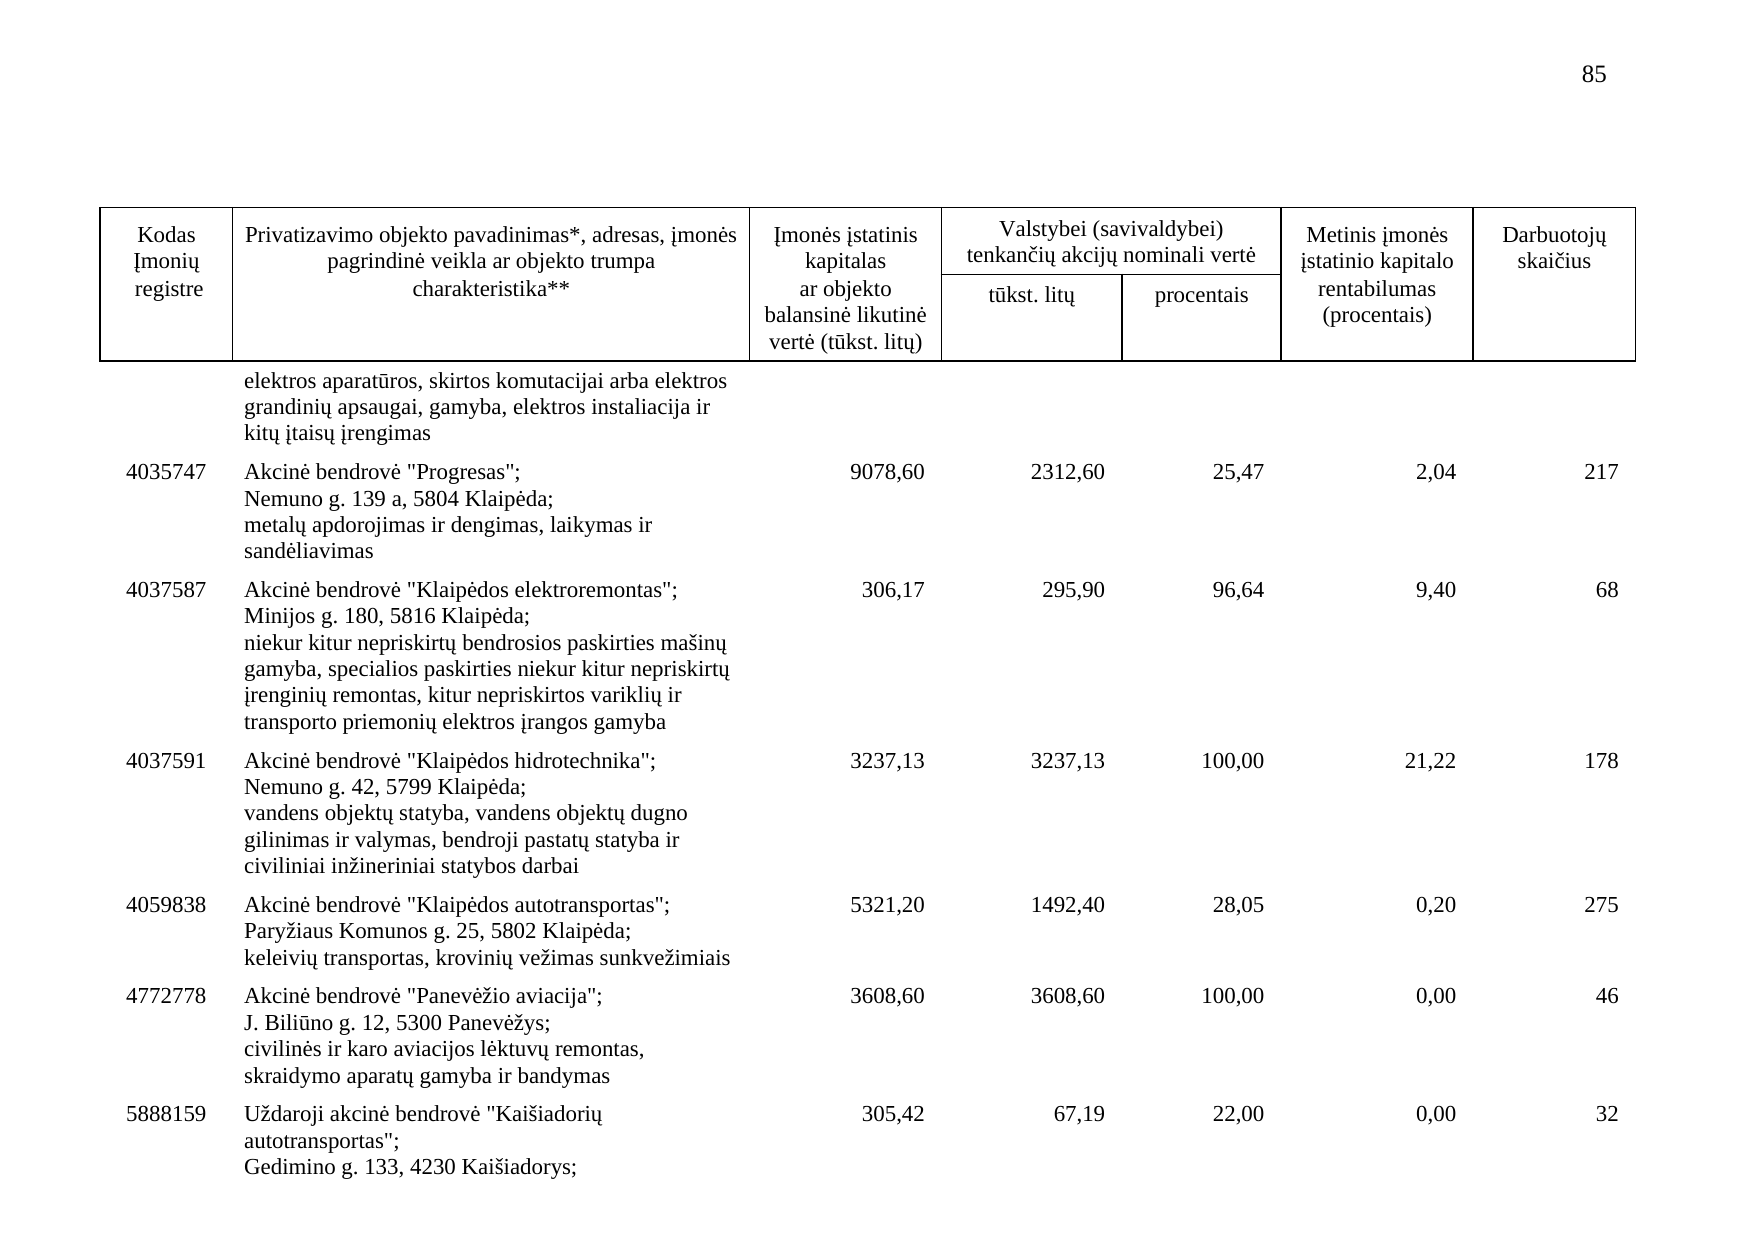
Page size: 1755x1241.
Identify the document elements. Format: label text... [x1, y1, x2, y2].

table_cell 4059838 [100, 885, 233, 976]
table_cell 2312,60 [941, 452, 1122, 570]
table_cell 21,22 [1281, 741, 1473, 885]
table_cell 4037591 [100, 741, 233, 885]
table_cell [941, 362, 1122, 452]
table_cell [1122, 362, 1281, 452]
table_cell 9,40 [1281, 570, 1473, 741]
table_cell ar objekto balansinė likutinė vertė (tūkst. litų) [750, 274, 941, 360]
table_cell [1473, 362, 1636, 452]
table_cell Akcinė bendrovė "Klaipėdos elektroremontas"; Minijos g. 180, 5816 Klaipėda; niekur kitur nepriskirtų bendrosios paskirties mašinų gamyba, specialios paskirties niekur kitur nepriskirtų įrenginių remontas, kitur nepriskirtos variklių ir transporto priemonių elektros įrangos gamyba [233, 570, 749, 741]
table_cell 3237,13 [750, 741, 941, 885]
table_cell 28,05 [1122, 885, 1281, 976]
table_cell tūkst. litų [942, 275, 1121, 360]
table_cell 100,00 [1122, 741, 1281, 885]
table_cell 295,90 [941, 570, 1122, 741]
table_cell [750, 362, 941, 452]
table_cell registre [101, 274, 232, 360]
table_header Privatizavimo objekto pavadinimas*, adresas, įmonės pagrindinė veikla ar objekto trumpa [233, 208, 749, 273]
table_cell 32 [1473, 1094, 1636, 1179]
table_cell 100,00 [1122, 976, 1281, 1094]
table_header Darbuotojų skaičius [1474, 208, 1635, 273]
table_cell [100, 362, 233, 452]
table_cell 0,00 [1281, 1094, 1473, 1179]
table_cell 2,04 [1281, 452, 1473, 570]
table_cell 0,20 [1281, 885, 1473, 976]
table_cell 178 [1473, 741, 1636, 885]
table_cell Akcinė bendrovė "Panevėžio aviacija"; J. Biliūno g. 12, 5300 Panevėžys; civilinės ir karo aviacijos lėktuvų remontas, skraidymo aparatų gamyba ir bandymas [233, 976, 749, 1094]
table_cell Akcinė bendrovė "Klaipėdos autotransportas"; Paryžiaus Komunos g. 25, 5802 Klaipėda; keleivių transportas, krovinių vežimas sunkvežimiais [233, 885, 749, 976]
table_cell [1474, 274, 1635, 360]
table_cell 5321,20 [750, 885, 941, 976]
table_cell 46 [1473, 976, 1636, 1094]
table_header Valstybei (savivaldybei) tenkančių akcijų nominali vertė [942, 208, 1280, 273]
table_cell Akcinė bendrovė "Progresas"; Nemuno g. 139 a, 5804 Klaipėda; metalų apdorojimas ir dengimas, laikymas ir sandėliavimas [233, 452, 749, 570]
table_cell 4772778 [100, 976, 233, 1094]
table_cell 217 [1473, 452, 1636, 570]
table_header Metinis įmonės įstatinio kapitalo [1282, 208, 1472, 273]
table_cell 275 [1473, 885, 1636, 976]
table_cell procentais [1123, 275, 1280, 360]
table_header Kodas Įmonių [101, 208, 232, 273]
table_cell 5888159 [100, 1094, 233, 1179]
table_cell 9078,60 [750, 452, 941, 570]
table_cell 306,17 [750, 570, 941, 741]
table_cell Uždaroji akcinė bendrovė "Kaišiadorių autotransportas"; Gedimino g. 133, 4230 Kaišiadorys; [233, 1094, 749, 1179]
table_cell 1492,40 [941, 885, 1122, 976]
table_cell rentabilumas (procentais) [1282, 274, 1472, 360]
table_cell 96,64 [1122, 570, 1281, 741]
table_header Įmonės įstatinis kapitalas [750, 208, 941, 273]
table_cell 4037587 [100, 570, 233, 741]
table_cell 305,42 [750, 1094, 941, 1179]
table_cell 67,19 [941, 1094, 1122, 1179]
table_cell elektros aparatūros, skirtos komutacijai arba elektros grandinių apsaugai, gamyba, elektros instaliacija ir kitų įtaisų įrengimas [233, 362, 749, 452]
table_cell 22,00 [1122, 1094, 1281, 1179]
table_cell 25,47 [1122, 452, 1281, 570]
table_cell 3608,60 [941, 976, 1122, 1094]
table_cell 3608,60 [750, 976, 941, 1094]
table_cell Akcinė bendrovė "Klaipėdos hidrotechnika"; Nemuno g. 42, 5799 Klaipėda; vandens objektų statyba, vandens objektų dugno gilinimas ir valymas, bendroji pastatų statyba ir civiliniai inžineriniai statybos darbai [233, 741, 749, 885]
table_cell 0,00 [1281, 976, 1473, 1094]
table_cell 4035747 [100, 452, 233, 570]
table_cell charakteristika** [233, 274, 749, 360]
table_cell 68 [1473, 570, 1636, 741]
table_cell [1281, 362, 1473, 452]
table_cell 3237,13 [941, 741, 1122, 885]
